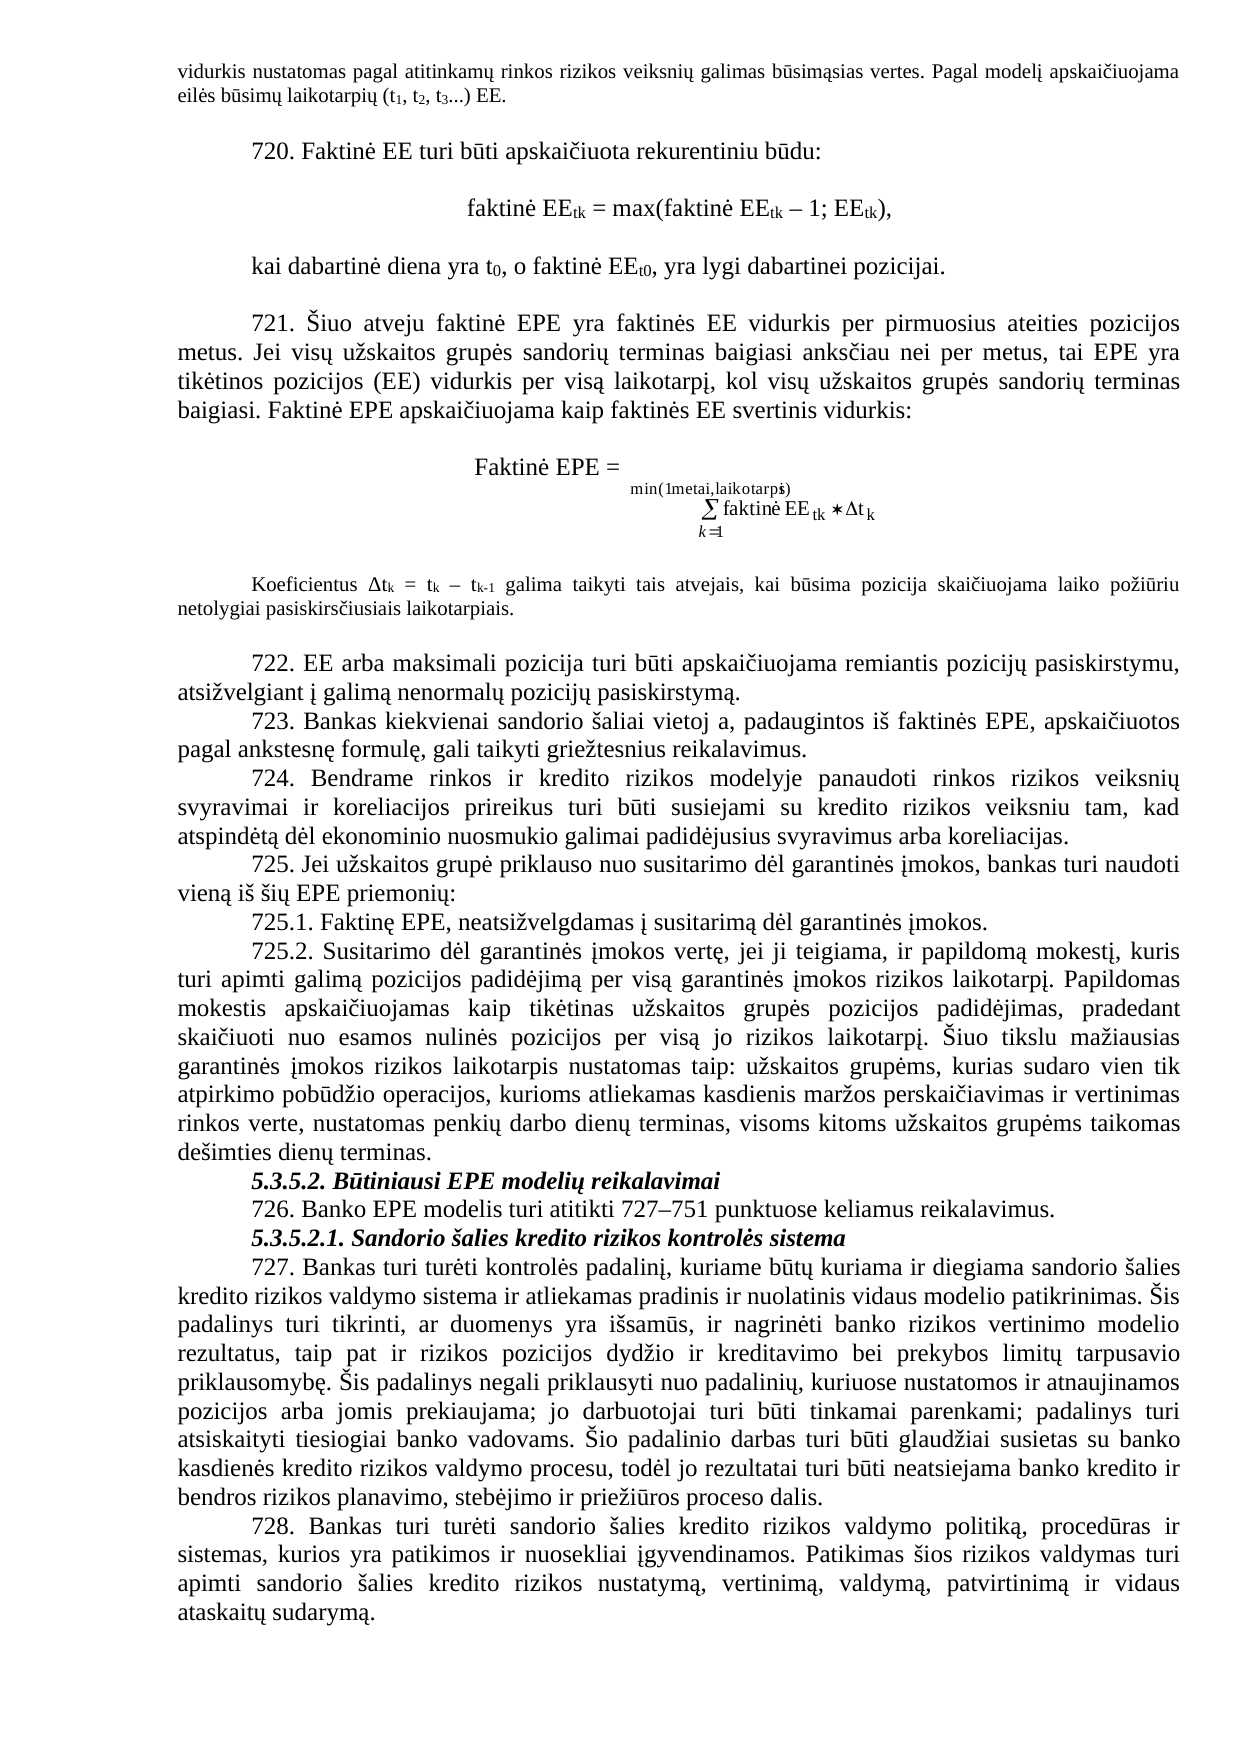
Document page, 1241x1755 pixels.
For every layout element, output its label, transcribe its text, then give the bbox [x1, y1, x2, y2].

text 724. Bendrame rinkos ir kredito rizikos modelyje panaudoti rinkos rizikos veiksnių svyravimai ir koreliacijos prireikus turi būti susiejami su kredito rizikos veiksniu tam, kad atspindėtą dėl ekonominio nuosmukio galimai padidėjusius svyravimus arba koreliacijas. [177, 763, 1181, 849]
text kai dabartinė diena yra t0, o faktinė EEt0, yra lygi dabartinei pozicijai. [177, 251, 1181, 280]
text 726. Banko EPE modelis turi atitikti 727–751 punktuose keliamus reikalavimus. [177, 1194, 1181, 1223]
text 725.1. Faktinę EPE, neatsižvelgdamas į susitarimą dėl garantinės įmokos. [177, 907, 1181, 936]
text 728. Bankas turi turėti sandorio šalies kredito rizikos valdymo politiką, procedūras ir sistemas, kurios yra patikimos ir nuosekliai įgyvendinamos. Patikimas šios rizikos valdymas turi apimti sandorio šalies kredito rizikos nustatymą, vertinimą, valdymą, patvirtinimą ir vidaus ataskaitų sudarymą. [177, 1511, 1181, 1626]
text faktinė EEtk = max(faktinė EEtk – 1; EEtk), [177, 193, 1181, 222]
text 725.2. Susitarimo dėl garantinės įmokos vertę, jei ji teigiama, ir papildomą mokestį, kuris turi apimti galimą pozicijos padidėjimą per visą garantinės įmokos rizikos laikotarpį. Papildomas mokestis apskaičiuojamas kaip tikėtinas užskaitos grupės pozicijos padidėjimas, pradedant skaičiuoti nuo esamos nulinės pozicijos per visą jo rizikos laikotarpį. Šiuo tikslu mažiausias garantinės įmokos rizikos laikotarpis nustatomas taip: užskaitos grupėms, kurias sudaro vien tik atpirkimo pobūdžio operacijos, kurioms atliekamas kasdienis maržos perskaičiavimas ir vertinimas rinkos verte, nustatomas penkių darbo dienų terminas, visoms kitoms užskaitos grupėms taikomas dešimties dienų terminas. [177, 936, 1181, 1166]
text 5.3.5.2. Būtiniausi EPE modelių reikalavimai [177, 1166, 1181, 1194]
text 725. Jei užskaitos grupė priklauso nuo susitarimo dėl garantinės įmokos, bankas turi naudoti vieną iš šių EPE priemonių: [177, 849, 1181, 907]
text 5.3.5.2.1. Sandorio šalies kredito rizikos kontrolės sistema [177, 1223, 1181, 1252]
text vidurkis nustatomas pagal atitinkamų rinkos rizikos veiksnių galimas būsimąsias vertes. Pagal modelį apskaičiuojama eilės būsimų laikotarpių (t1, t2, t3...) EE. [177, 59, 1181, 107]
text 727. Bankas turi turėti kontrolės padalinį, kuriame būtų kuriama ir diegiama sandorio šalies kredito rizikos valdymo sistema ir atliekamas pradinis ir nuolatinis vidaus modelio patikrinimas. Šis padalinys turi tikrinti, ar duomenys yra išsamūs, ir nagrinėti banko rizikos vertinimo modelio rezultatus, taip pat ir rizikos pozicijos dydžio ir kreditavimo bei prekybos limitų tarpusavio priklausomybę. Šis padalinys negali priklausyti nuo padalinių, kuriuose nustatomos ir atnaujinamos pozicijos arba jomis prekiaujama; jo darbuotojai turi būti tinkamai parenkami; padalinys turi atsiskaityti tiesiogiai banko vadovams. Šio padalinio darbas turi būti glaudžiai susietas su banko kasdienės kredito rizikos valdymo procesu, todėl jo rezultatai turi būti neatsiejama banko kredito ir bendros rizikos planavimo, stebėjimo ir priežiūros proceso dalis. [177, 1252, 1181, 1511]
text 720. Faktinė EE turi būti apskaičiuota rekurentiniu būdu: [177, 136, 1181, 165]
text 722. EE arba maksimali pozicija turi būti apskaičiuojama remiantis pozicijų pasiskirstymu, atsižvelgiant į galimą nenormalų pozicijų pasiskirstymą. [177, 648, 1181, 706]
text Faktinė EPE = [177, 452, 1181, 543]
text Koeficientus Δtk = tk – tk-1 galima taikyti tais atvejais, kai būsima pozicija skaičiuojama laiko požiūriu netolygiai pasiskirsčiusiais laikotarpiais. [177, 571, 1181, 619]
text 723. Bankas kiekvienai sandorio šaliai vietoj a, padaugintos iš faktinės EPE, apskaičiuotos pagal ankstesnę formulę, gali taikyti griežtesnius reikalavimus. [177, 706, 1181, 763]
text 721. Šiuo atveju faktinė EPE yra faktinės EE vidurkis per pirmuosius ateities pozicijos metus. Jei visų užskaitos grupės sandorių terminas baigiasi anksčiau nei per metus, tai EPE yra tikėtinos pozicijos (EE) vidurkis per visą laikotarpį, kol visų užskaitos grupės sandorių terminas baigiasi. Faktinė EPE apskaičiuojama kaip faktinės EE svertinis vidurkis: [177, 308, 1181, 423]
